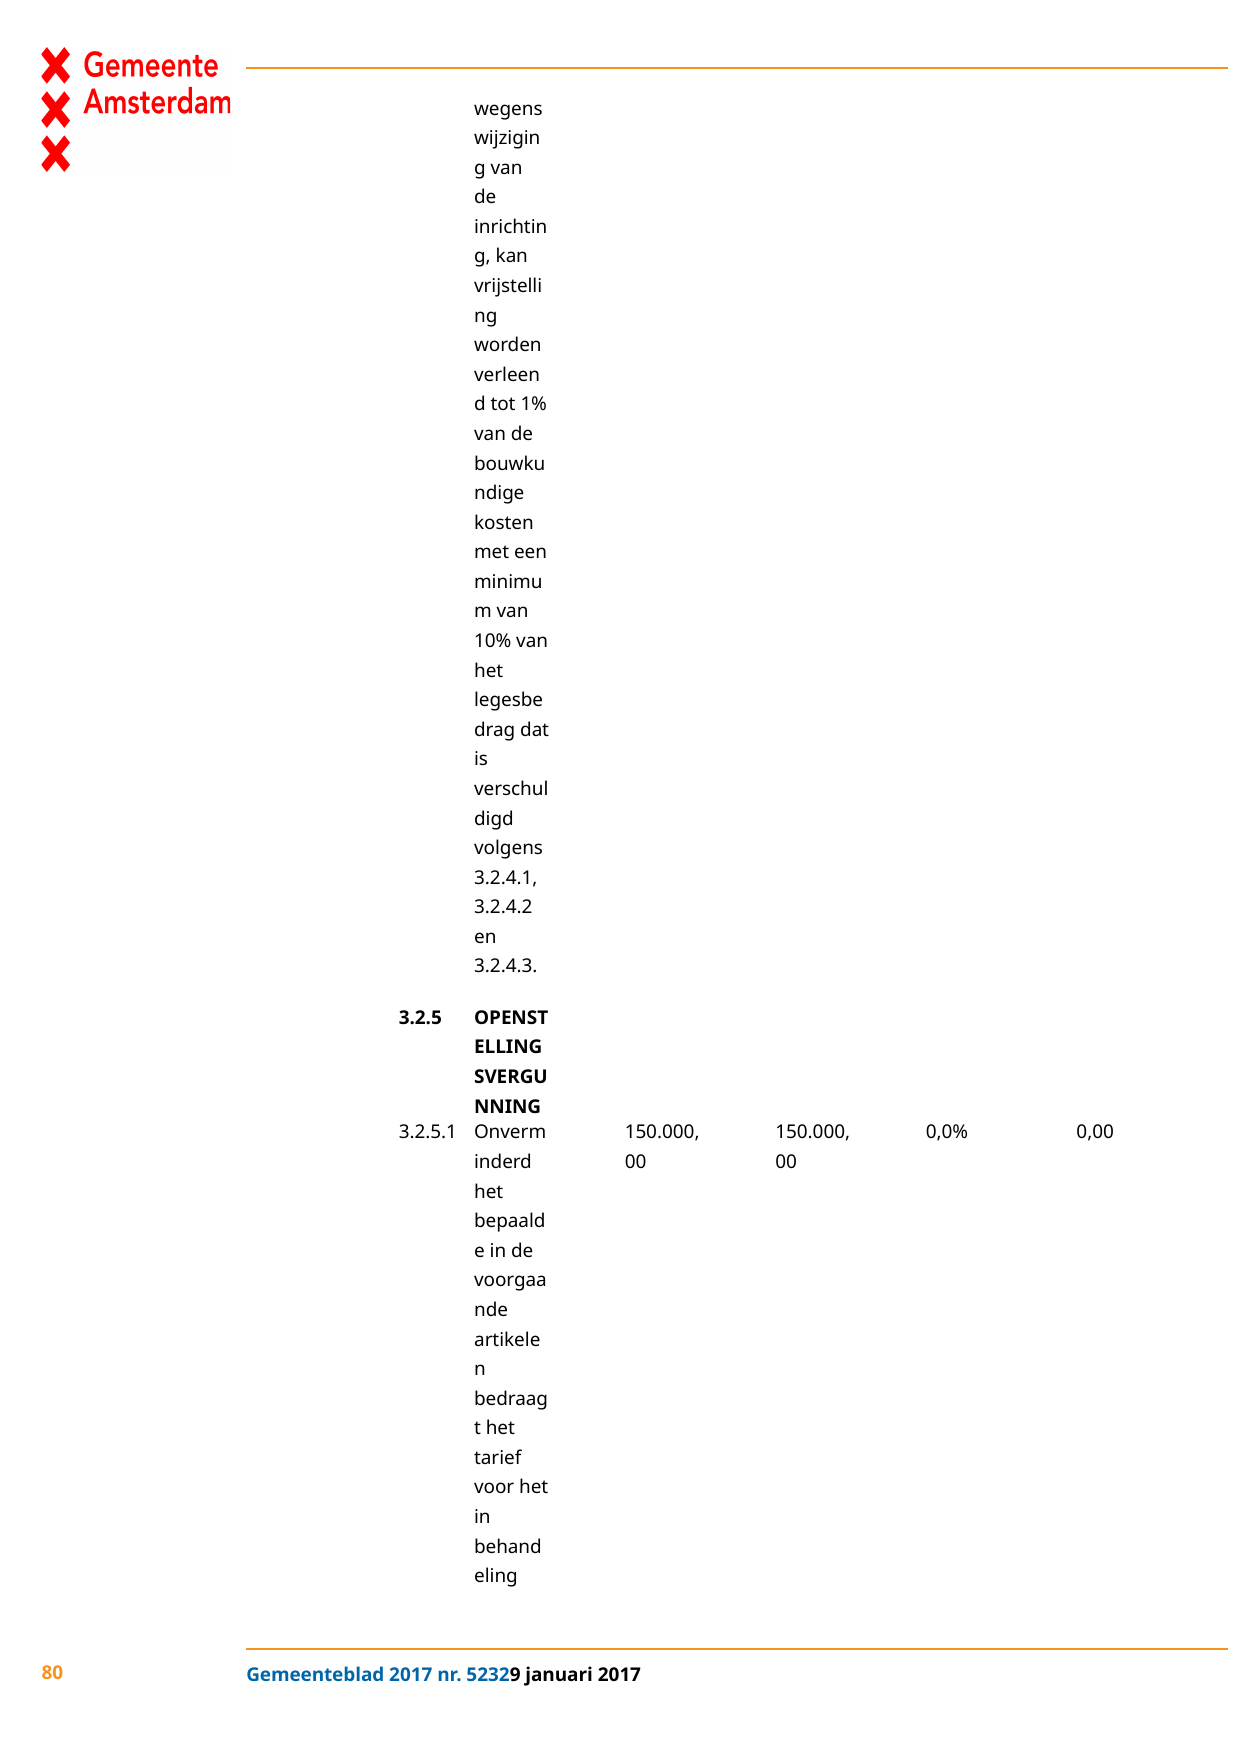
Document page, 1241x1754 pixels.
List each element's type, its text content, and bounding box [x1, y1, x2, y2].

table_cell [323, 1119, 398, 1588]
table_cell [625, 95, 700, 978]
table_cell [1076, 95, 1152, 978]
table_cell [323, 979, 398, 1004]
table_cell [474, 979, 549, 1004]
table_cell [625, 979, 700, 1004]
table_cell [248, 1119, 323, 1588]
table_cell 0,0% [926, 1119, 1001, 1588]
table_cell Onverminderd het bepaalde in de voorgaande artikelen bedraagt het tarief voor het in behandeling [474, 1119, 549, 1588]
table_cell [1001, 1119, 1076, 1588]
table_cell [248, 95, 323, 978]
table_cell [1001, 95, 1076, 978]
table_cell 150.000,00 [775, 1119, 850, 1588]
table_cell [926, 95, 1001, 978]
picture [41, 47, 231, 172]
table_cell [700, 95, 775, 978]
table_cell [1001, 979, 1076, 1004]
table_cell [399, 979, 474, 1004]
table_cell [775, 979, 850, 1004]
table_cell [1076, 1004, 1152, 1119]
table_cell [549, 1004, 624, 1119]
table_cell OPENSTELLINGSVERGUNNING [474, 1004, 549, 1119]
table_cell [700, 1004, 775, 1119]
table_cell [700, 979, 775, 1004]
table_cell [1076, 979, 1152, 1004]
table_cell [625, 1004, 700, 1119]
table_cell [926, 979, 1001, 1004]
table_cell [850, 1119, 926, 1588]
table_cell [549, 1119, 624, 1588]
table_cell [323, 1004, 398, 1119]
table_cell [850, 95, 926, 978]
table_cell [323, 95, 398, 978]
table_cell [850, 1004, 926, 1119]
table_cell 150.000,00 [625, 1119, 700, 1588]
table_cell [549, 979, 624, 1004]
table_cell [248, 1004, 323, 1119]
table_cell wegens wijziging van de inrichting, kan vrijstelling worden verleend tot 1% van de bouwkundige kosten met een minimum van 10% van het legesbedrag dat is verschuldigd volgens 3.2.4.1, 3.2.4.2 en 3.2.4.3. [474, 95, 549, 978]
table_cell [775, 95, 850, 978]
table_cell [248, 979, 323, 1004]
table_cell [926, 1004, 1001, 1119]
table_cell 3.2.5.1 [399, 1119, 474, 1588]
table_cell 0,00 [1076, 1119, 1152, 1588]
table_cell [700, 1119, 775, 1588]
table_cell [549, 95, 624, 978]
table_cell [775, 1004, 850, 1119]
table_cell [1001, 1004, 1076, 1119]
table_cell [850, 979, 926, 1004]
table_cell [399, 95, 474, 978]
table_cell 3.2.5 [399, 1004, 474, 1119]
